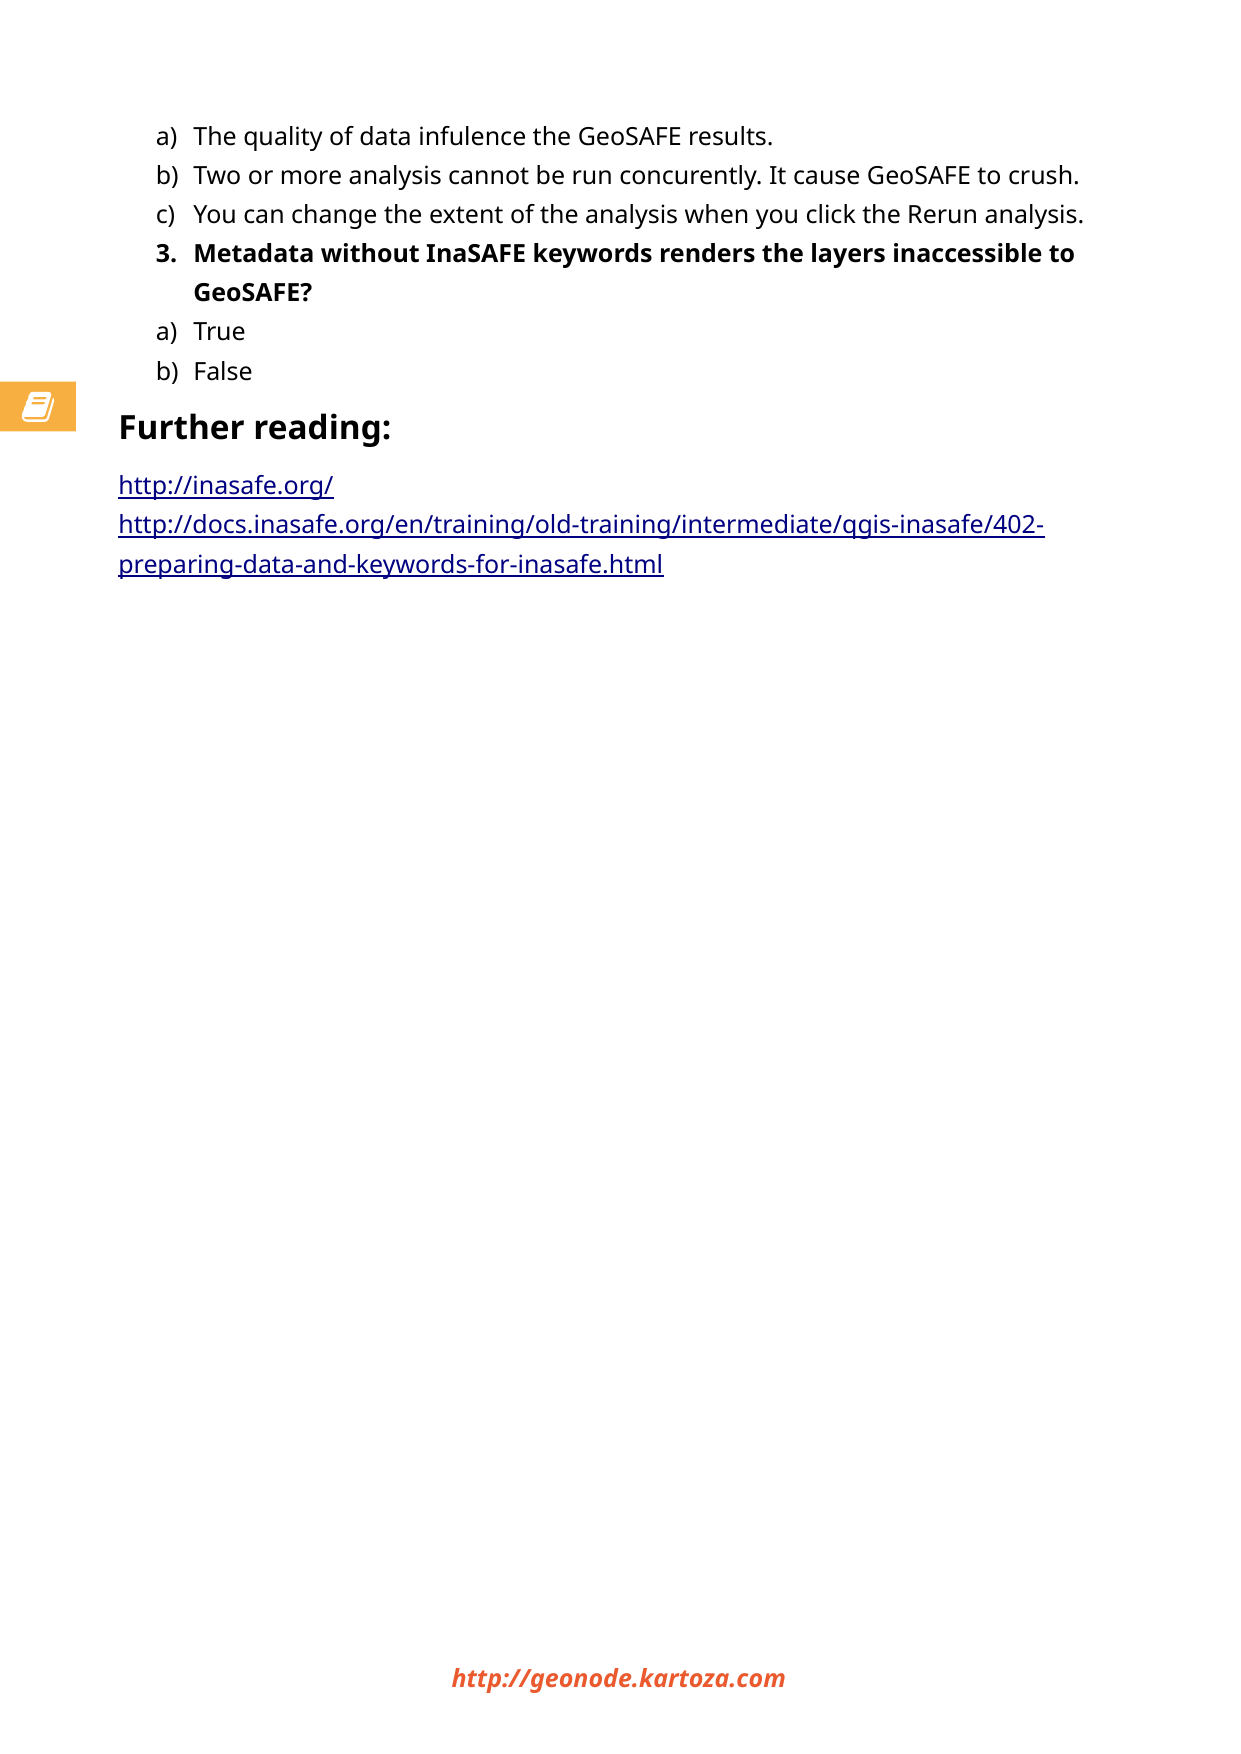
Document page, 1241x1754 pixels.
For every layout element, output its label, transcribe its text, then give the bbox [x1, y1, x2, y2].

list The quality of data infulence the GeoSAFE results. [156, 118, 1122, 152]
text http://inasafe.org/ [118, 468, 1122, 502]
text http://docs.inasafe.org/en/training/old-training/intermediate/qgis-inasafe/402-preparing-data-and-keywords-for-inasafe.html [118, 507, 1122, 580]
list Metadata without InaSAFE keywords renders the layers inaccessible to GeoSAFE? [156, 236, 1122, 309]
subtitle Further reading: [118, 404, 1122, 449]
list You can change the extent of the analysis when you click the Rerun analysis. [156, 196, 1122, 231]
list False [156, 353, 1122, 387]
list True [156, 314, 1122, 348]
list Two or more analysis cannot be run concurently. It cause GeoSAFE to crush. [156, 157, 1122, 191]
